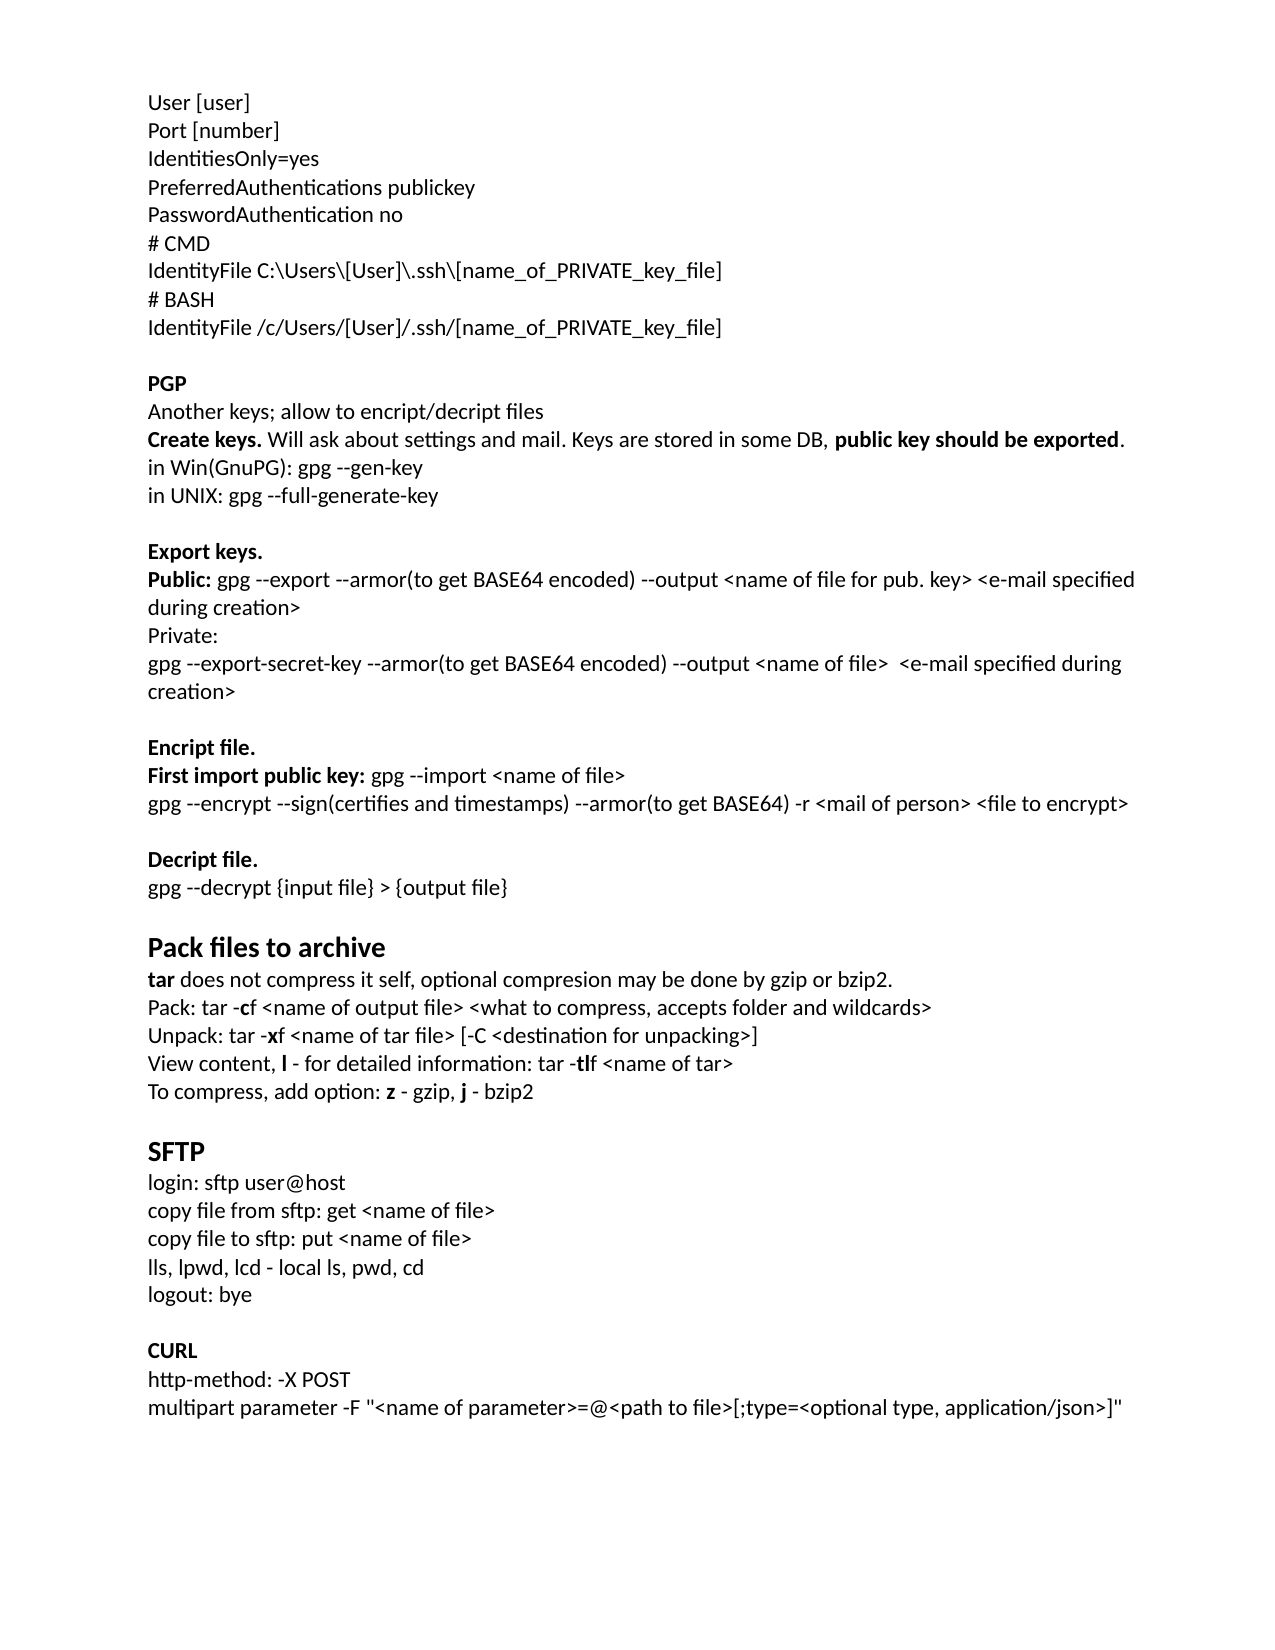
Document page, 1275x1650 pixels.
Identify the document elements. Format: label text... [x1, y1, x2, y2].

text Unpack: tar -xf <name of tar file> [-C <destination for unpacking>] [148, 1021, 1186, 1049]
text PreferredAuthentications publickey [148, 173, 1186, 201]
text copy file to sftp: put <name of file> [148, 1224, 1186, 1253]
text SFTP [148, 1133, 1186, 1168]
text lls, lpwd, lcd - local ls, pwd, cd [148, 1253, 1186, 1281]
text Encript file. [148, 733, 1186, 761]
text login: sftp user@host [148, 1168, 1186, 1197]
text PasswordAuthentication no [148, 201, 1186, 229]
text in UNIX: gpg --full-generate-key [148, 481, 1186, 509]
text Port [number] [148, 117, 1186, 144]
text Export keys. [148, 537, 1186, 565]
text tar does not compress it self, optional compresion may be done by gzip or bzip2. [148, 965, 1186, 993]
text User [user] [148, 88, 1186, 117]
text CURL [148, 1337, 1186, 1365]
text logout: bye [148, 1281, 1186, 1309]
text PGP [148, 369, 1186, 397]
text IdentityFile C:\Users\[User]\.ssh\[name_of_PRIVATE_key_file] [148, 257, 1186, 285]
text http-method: -X POST [148, 1365, 1186, 1393]
text Another keys; allow to encript/decript files [148, 397, 1186, 425]
text Pack files to archive [148, 929, 1186, 965]
text gpg --export-secret-key --armor(to get BASE64 encoded) --output <name of file> <e-mail specified during creation> [148, 649, 1186, 705]
text Decript file. [148, 845, 1186, 873]
text gpg --encrypt --sign(certifies and timestamps) --armor(to get BASE64) -r <mail of person> <file to encrypt> [148, 789, 1186, 817]
text # BASH [148, 285, 1186, 313]
text To compress, add option: z - gzip, j - bzip2 [148, 1077, 1186, 1105]
text Create keys. Will ask about settings and mail. Keys are stored in some DB, public key should be exported. [148, 425, 1186, 453]
text IdentitiesOnly=yes [148, 144, 1186, 173]
text First import public key: gpg --import <name of file> [148, 761, 1186, 789]
text Private: [148, 621, 1186, 649]
text Public: gpg --export --armor(to get BASE64 encoded) --output <name of file for pub. key> <e-mail specified during creation> [148, 565, 1186, 621]
text View content, l - for detailed information: tar -tlf <name of tar> [148, 1049, 1186, 1077]
text # CMD [148, 229, 1186, 257]
text multipart parameter -F "<name of parameter>=@<path to file>[;type=<optional type, application/json>]" [148, 1393, 1186, 1421]
text IdentityFile /c/Users/[User]/.ssh/[name_of_PRIVATE_key_file] [148, 313, 1186, 341]
text in Win(GnuPG): gpg --gen-key [148, 453, 1186, 481]
text copy file from sftp: get <name of file> [148, 1197, 1186, 1224]
text Pack: tar -cf <name of output file> <what to compress, accepts folder and wildcards> [148, 993, 1186, 1021]
text gpg --decrypt {input file} > {output file} [148, 873, 1186, 901]
